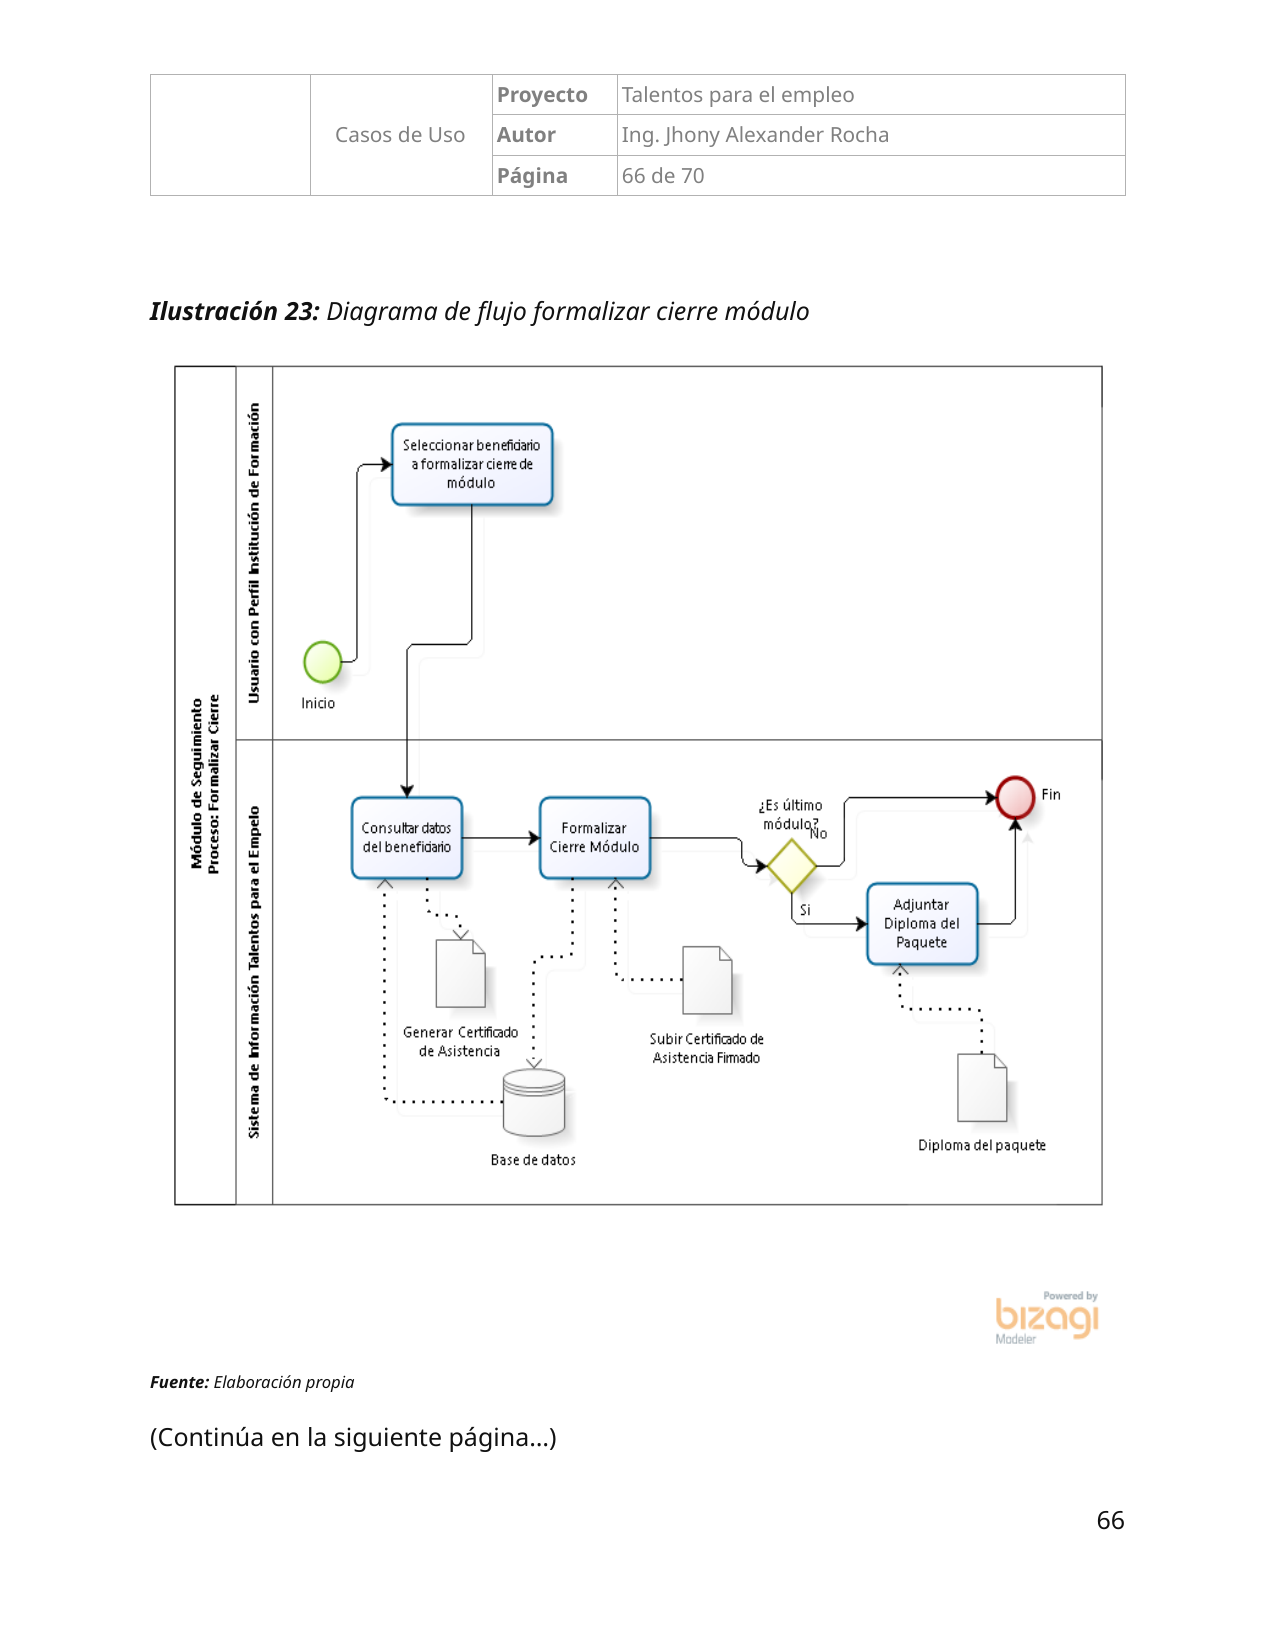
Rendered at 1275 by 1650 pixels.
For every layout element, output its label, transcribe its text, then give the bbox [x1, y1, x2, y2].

text Ilustración 23: Diagrama de flujo formalizar cierre módulo [150, 293, 1125, 339]
text Fuente: Elaboración propia [150, 1360, 1125, 1394]
picture [150, 339, 1125, 1360]
text (Continúa en la siguiente página…) [150, 1420, 1125, 1454]
